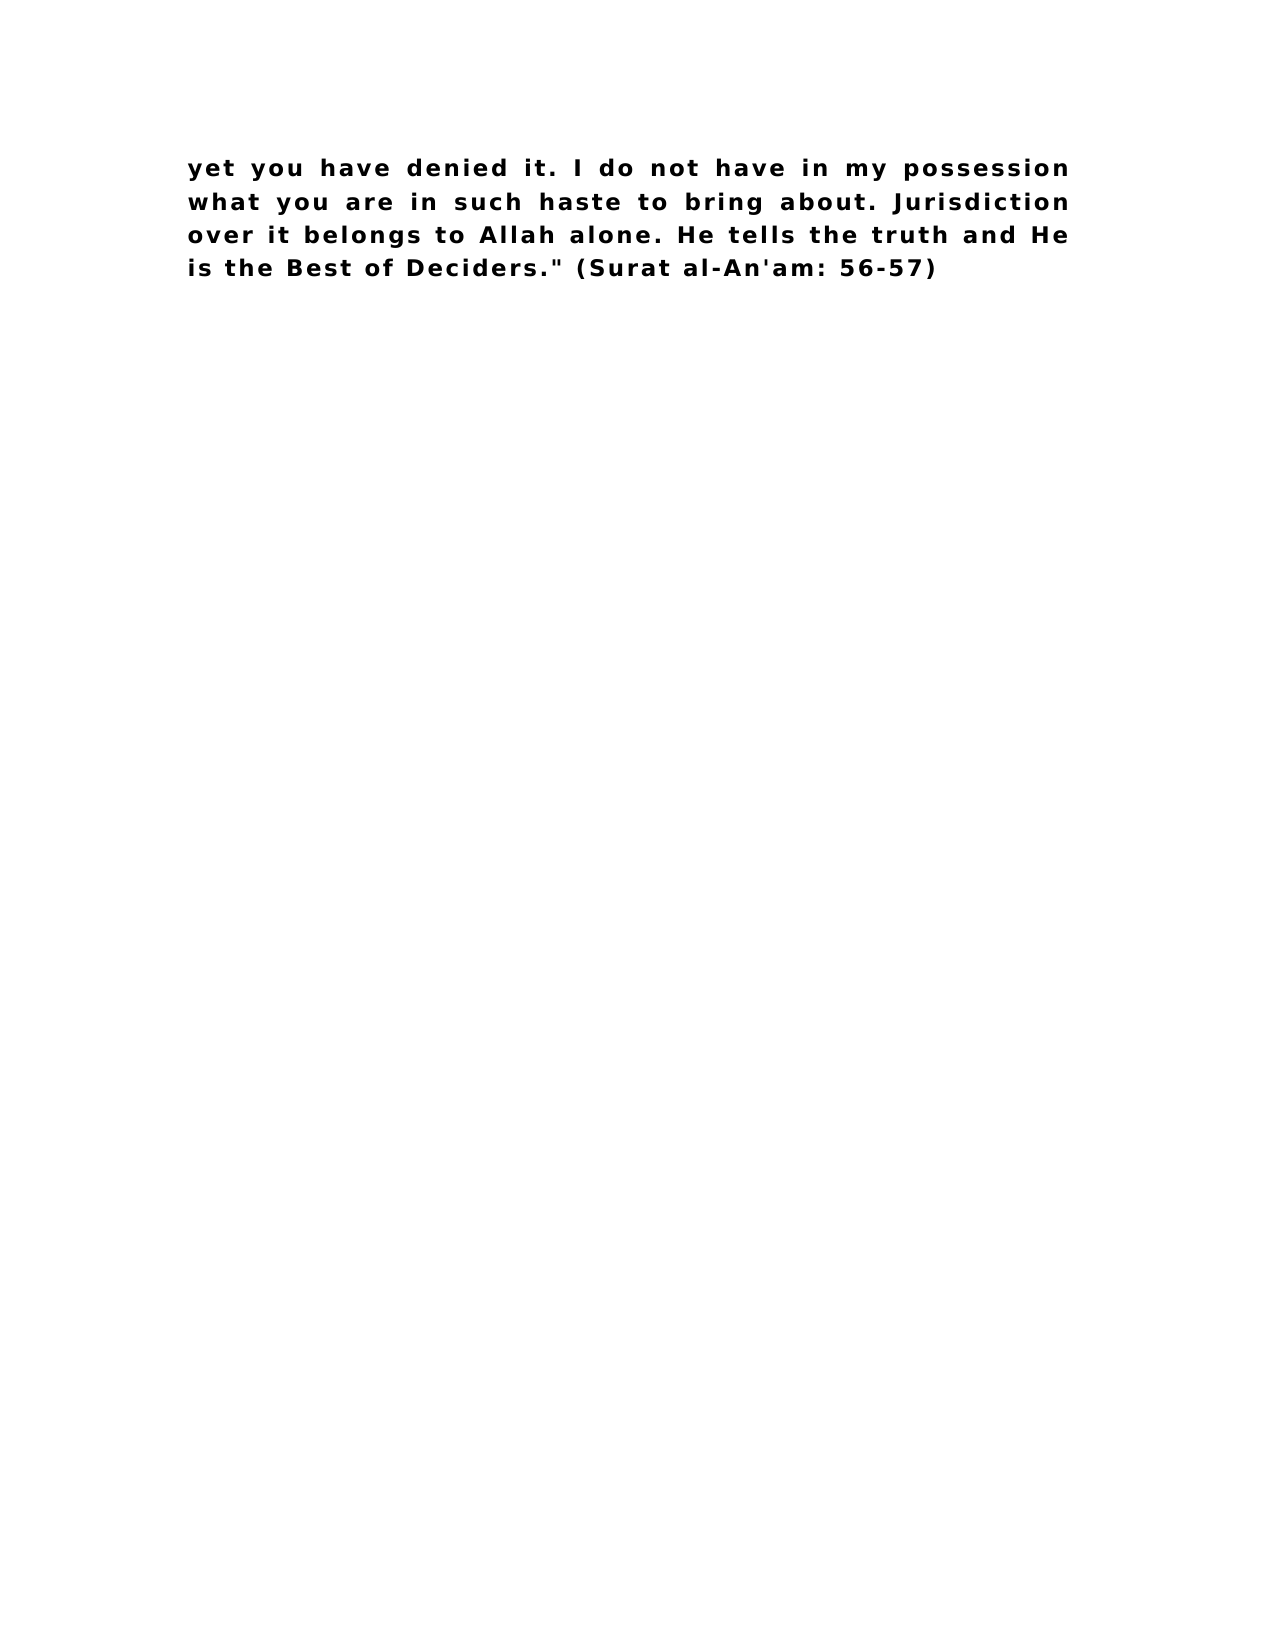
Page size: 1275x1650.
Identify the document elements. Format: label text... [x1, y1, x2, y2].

text yet you have denied it. I do not have in my possession what you are in such haste to bring about. Jurisdiction over it belongs to Allah alone. He tells the truth and He is the Best of Deciders." (Surat al-An'am: 56-57) [187, 150, 1070, 283]
